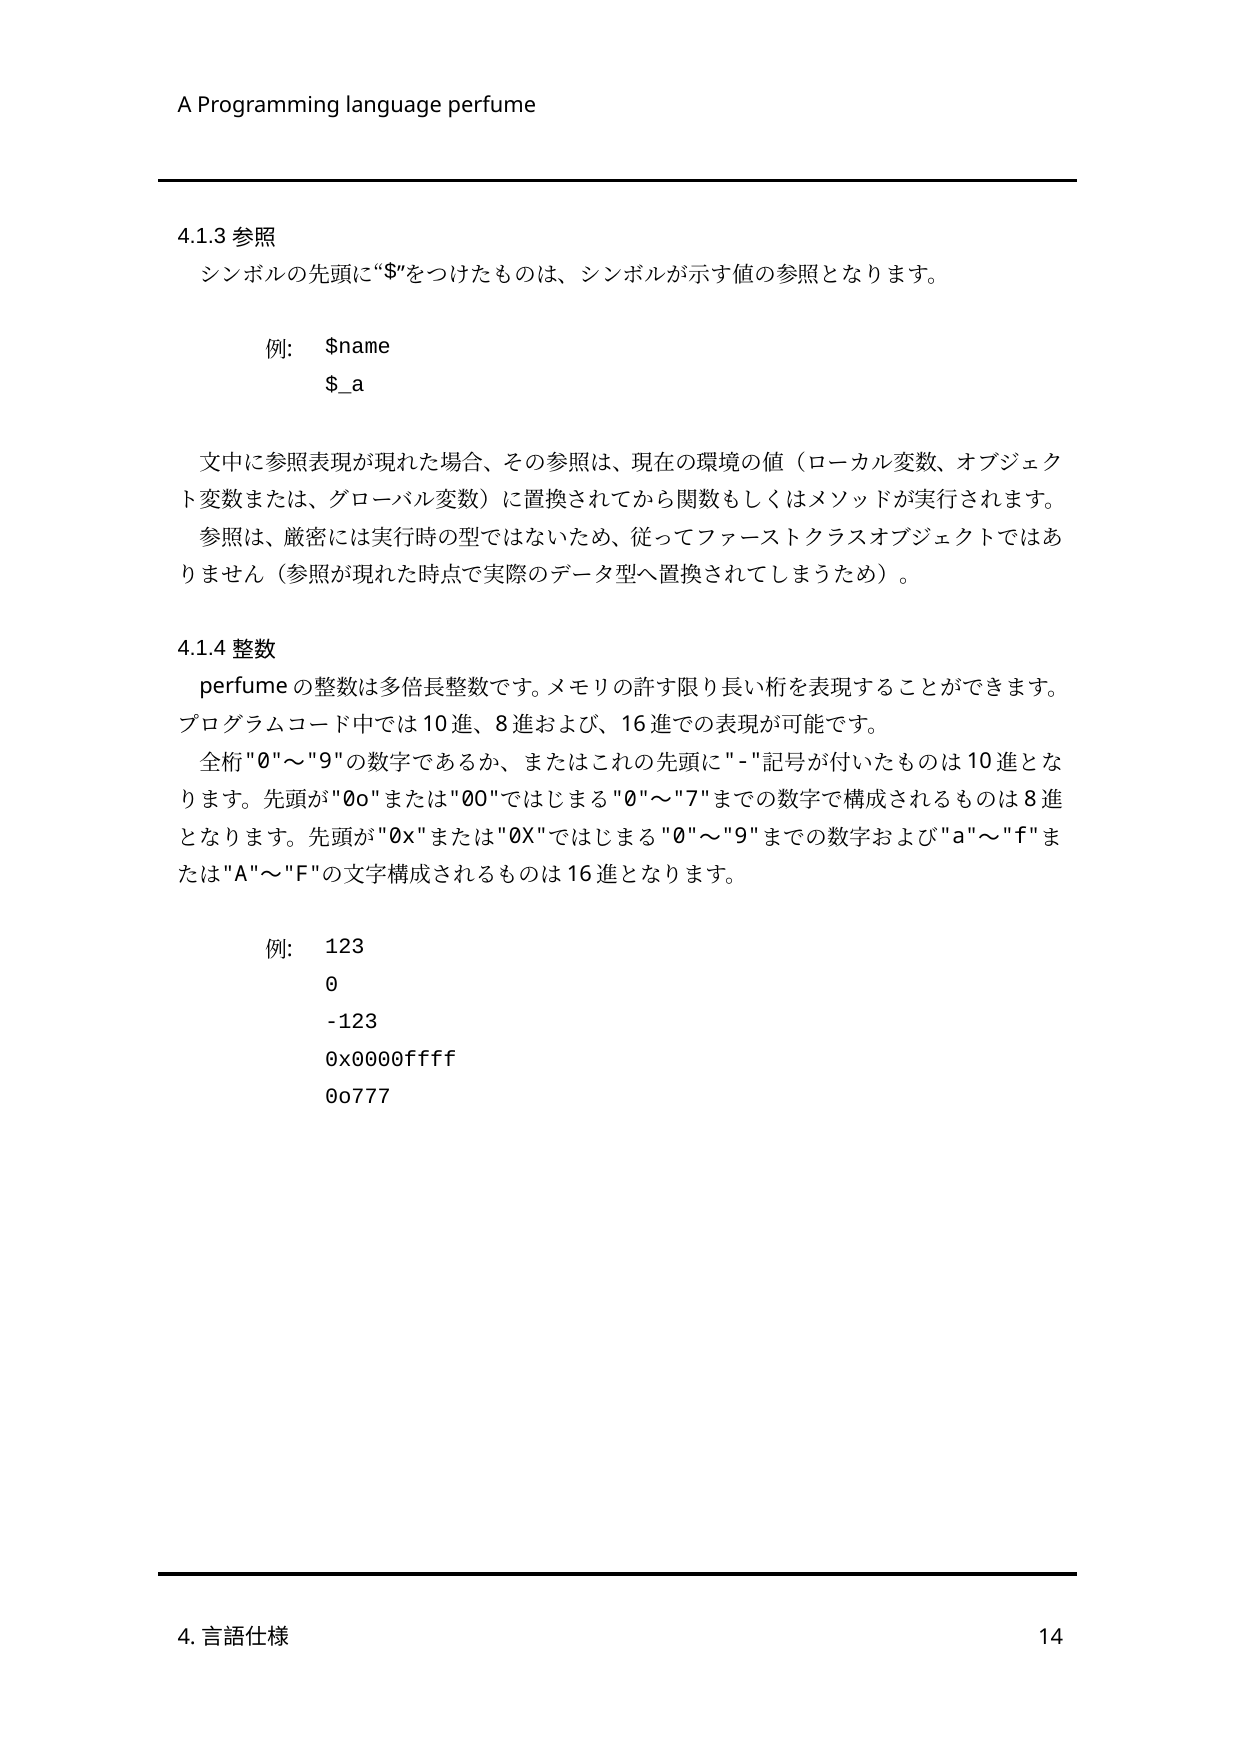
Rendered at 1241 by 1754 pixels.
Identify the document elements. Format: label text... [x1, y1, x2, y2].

subtitle 4.1.4 整数 [177, 629, 1063, 667]
text 0o777 [177, 1079, 1063, 1117]
text 0x0000ffff [177, 1042, 1063, 1079]
text 文中に参照表現が現れた場合、その参照は、現在の環境の値（ローカル変数、オブジェクト変数または、グローバル変数）に置換されてから関数もしくはメソッドが実行されます。 [177, 442, 1063, 517]
text シンボルの先頭に“$”をつけたものは、シンボルが示す値の参照となります。 [177, 254, 1063, 292]
text 参照は、厳密には実行時の型ではないため、従ってファーストクラスオブジェクトではありません（参照が現れた時点で実際のデータ型へ置換されてしまうため）。 [177, 517, 1063, 592]
text 0 [177, 967, 1063, 1004]
text 例: 123 [177, 929, 1063, 967]
text 全桁"0"～"9"の数字であるか、またはこれの先頭に"‐"記号が付いたものは10進となります。先頭が"0o"または"0O"ではじまる"0"～"7"までの数字で構成されるものは8進となります。先頭が"0x"または"0X"ではじまる"0"～"9"までの数字および"a"～"f"または"A"～"F"の文字構成されるものは16進となります。 [177, 742, 1063, 892]
text $_a [177, 367, 1063, 404]
text -123 [177, 1004, 1063, 1042]
text perfumeの整数は多倍長整数です。メモリの許す限り長い桁を表現することができます。プログラムコード中では10進、8進および、16進での表現が可能です。 [177, 667, 1063, 742]
subtitle 4.1.3 参照 [177, 217, 1063, 254]
text 例: $name [177, 329, 1063, 367]
